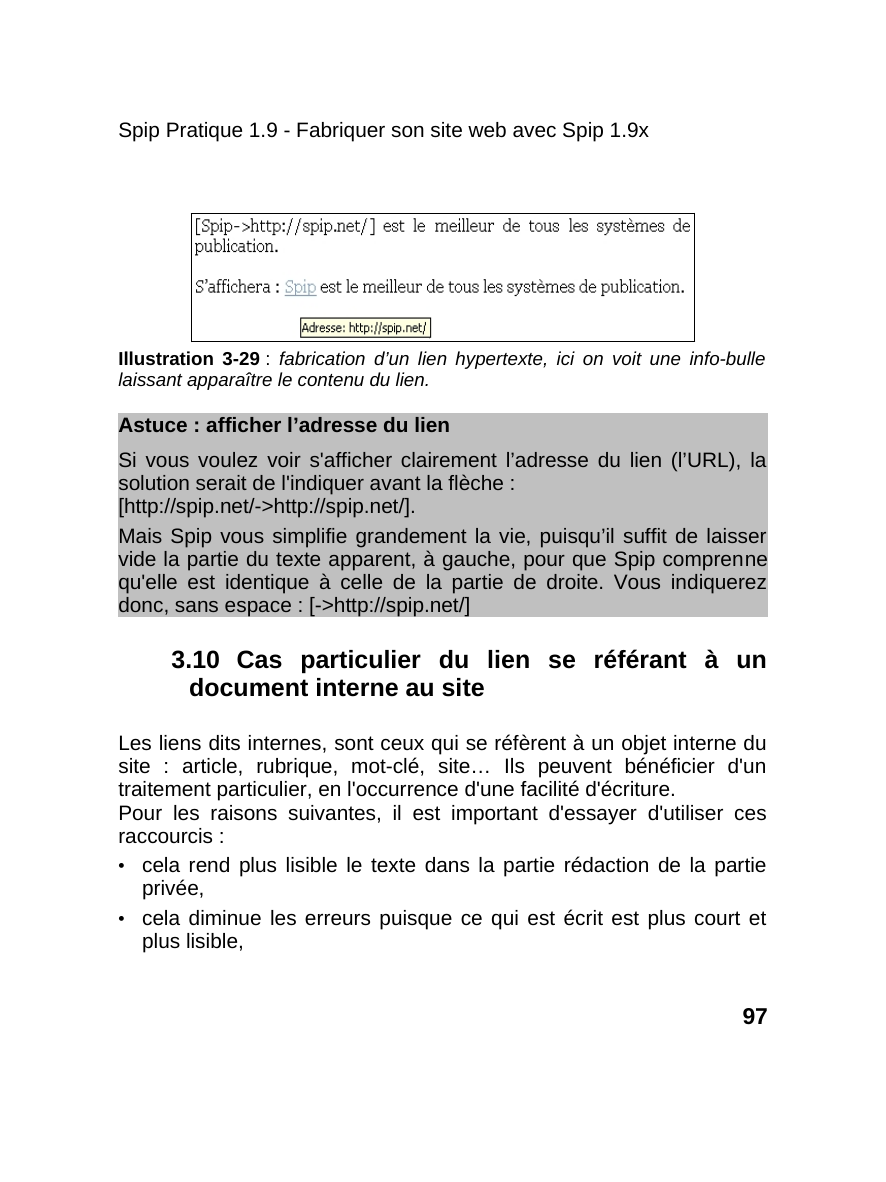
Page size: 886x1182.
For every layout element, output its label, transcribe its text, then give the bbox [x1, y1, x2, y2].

text Pour les raisons suivantes, il est important d'essayer d'utiliser ces raccourcis : [118, 801, 768, 848]
list cela diminue les erreurs puisque ce qui est écrit est plus court et plus lisible, [118, 906, 768, 952]
picture [194, 216, 692, 339]
list Cas particulier du lien se référant à un document interne au site [171, 646, 768, 702]
text Si vous voulez voir s'afficher clairement l’adresse du lien (l’URL), la solution serait de l'indiquer avant la flèche : [118, 448, 768, 495]
list cela rend plus lisible le texte dans la partie rédaction de la partie privée, [118, 854, 768, 900]
text Les liens dits internes, sont ceux qui se réfèrent à un objet interne du site : article, rubrique, mot-clé, site… Ils peuvent bénéficier d'un traitement particulier, en l'occurrence d'une facilité d'écriture. [118, 732, 768, 801]
text Mais Spip vous simplifie grandement la vie, puisqu’il suffit de laisser vide la partie du texte apparent, à gauche, pour que Spip comprenne qu'elle est identique à celle de la partie de droite. Vous indiquerez donc, sans espace : [->http://spip.net/] [118, 524, 768, 617]
text Astuce : afficher l’adresse du lien [118, 413, 768, 437]
text [http://spip.net/->http://spip.net/]. [118, 495, 768, 518]
text Illustration 3-29 : fabrication d’un lien hypertexte, ici on voit une info-bulle laissant apparaître le contenu du lien. [118, 213, 768, 390]
